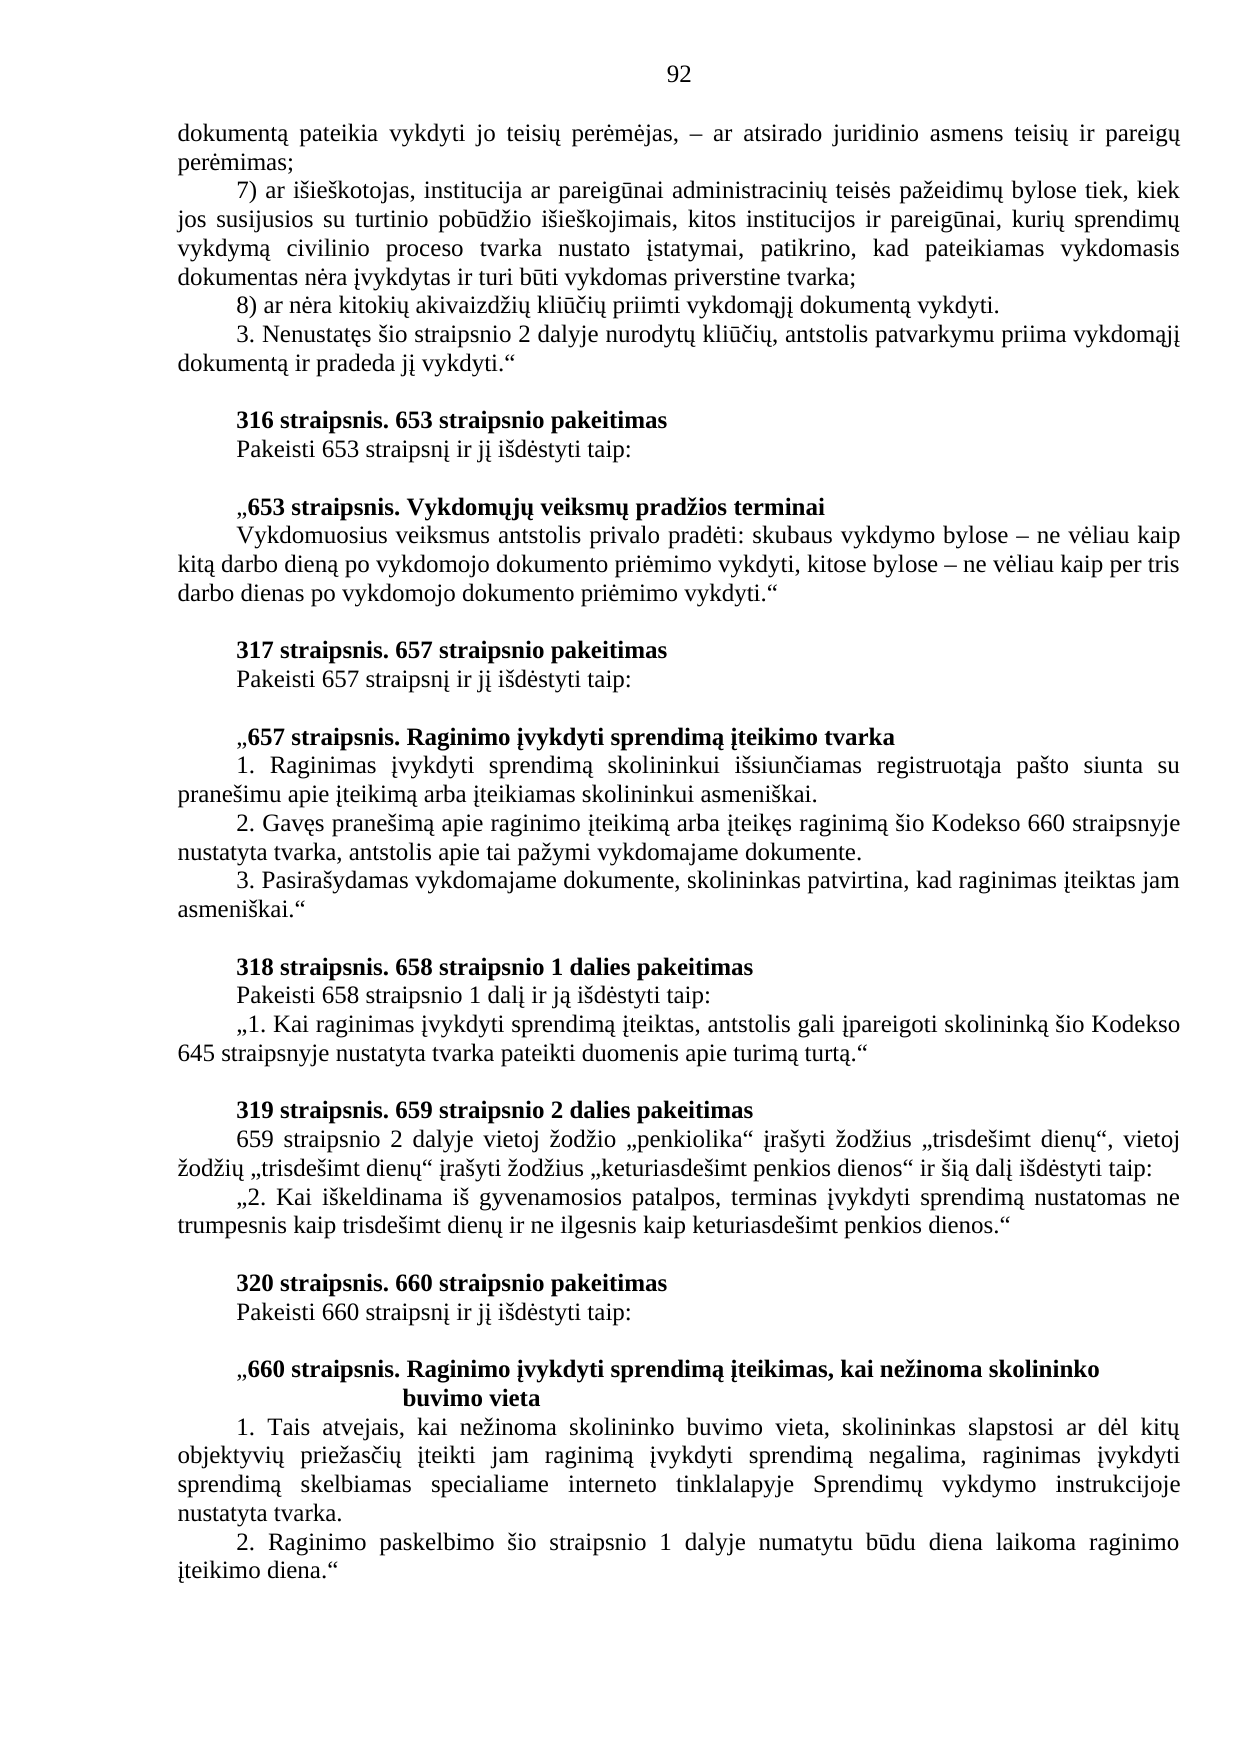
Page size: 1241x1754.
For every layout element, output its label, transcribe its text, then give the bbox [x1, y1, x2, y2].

text „1. Kai raginimas įvykdyti sprendimą įteiktas, antstolis gali įpareigoti skolininką šio Kodekso 645 straipsnyje nustatyta tvarka pateikti duomenis apie turimą turtą.“ [177, 1009, 1181, 1067]
text Vykdomuosius veiksmus antstolis privalo pradėti: skubaus vykdymo bylose – ne vėliau kaip kitą darbo dieną po vykdomojo dokumento priėmimo vykdyti, kitose bylose – ne vėliau kaip per tris darbo dienas po vykdomojo dokumento priėmimo vykdyti.“ [177, 521, 1181, 607]
text 8) ar nėra kitokių akivaizdžių kliūčių priimti vykdomąjį dokumentą vykdyti. [177, 291, 1181, 319]
text 659 straipsnio 2 dalyje vietoj žodžio „penkiolika“ įrašyti žodžius „trisdešimt dienų“, vietoj žodžių „trisdešimt dienų“ įrašyti žodžius „keturiasdešimt penkios dienos“ ir šią dalį išdėstyti taip: [177, 1124, 1181, 1182]
text „653 straipsnis. Vykdomųjų veiksmų pradžios terminai [177, 492, 1181, 521]
text Pakeisti 658 straipsnio 1 dalį ir ją išdėstyti taip: [177, 981, 1181, 1009]
text 2. Gavęs pranešimą apie raginimo įteikimą arba įteikęs raginimą šio Kodekso 660 straipsnyje nustatyta tvarka, antstolis apie tai pažymi vykdomajame dokumente. [177, 808, 1181, 866]
text 1. Tais atvejais, kai nežinoma skolininko buvimo vieta, skolininkas slapstosi ar dėl kitų objektyvių priežasčių įteikti jam raginimą įvykdyti sprendimą negalima, raginimas įvykdyti sprendimą skelbiamas specialiame interneto tinklalapyje Sprendimų vykdymo instrukcijoje nustatyta tvarka. [177, 1412, 1181, 1527]
text 318 straipsnis. 658 straipsnio 1 dalies pakeitimas [177, 952, 1181, 981]
text „657 straipsnis. Raginimo įvykdyti sprendimą įteikimo tvarka [236, 722, 1181, 751]
text 316 straipsnis. 653 straipsnio pakeitimas [177, 406, 1181, 434]
text 320 straipsnis. 660 straipsnio pakeitimas [177, 1268, 1181, 1297]
text 1. Raginimas įvykdyti sprendimą skolininkui išsiunčiamas registruotąja pašto siunta su pranešimu apie įteikimą arba įteikiamas skolininkui asmeniškai. [177, 751, 1181, 808]
text 7) ar išieškotojas, institucija ar pareigūnai administracinių teisės pažeidimų bylose tiek, kiek jos susijusios su turtinio pobūdžio išieškojimais, kitos institucijos ir pareigūnai, kurių sprendimų vykdymą civilinio proceso tvarka nustato įstatymai, patikrino, kad pateikiamas vykdomasis dokumentas nėra įvykdytas ir turi būti vykdomas priverstine tvarka; [177, 176, 1181, 291]
text 3. Pasirašydamas vykdomajame dokumente, skolininkas patvirtina, kad raginimas įteiktas jam asmeniškai.“ [177, 866, 1181, 923]
text 2. Raginimo paskelbimo šio straipsnio 1 dalyje numatytu būdu diena laikoma raginimo įteikimo diena.“ [177, 1527, 1181, 1584]
text dokumentą pateikia vykdyti jo teisių perėmėjas, – ar atsirado juridinio asmens teisių ir pareigų perėmimas; [177, 118, 1181, 176]
text 319 straipsnis. 659 straipsnio 2 dalies pakeitimas [177, 1096, 1181, 1124]
text Pakeisti 660 straipsnį ir jį išdėstyti taip: [177, 1297, 1181, 1326]
text 3. Nenustatęs šio straipsnio 2 dalyje nurodytų kliūčių, antstolis patvarkymu priima vykdomąjį dokumentą ir pradeda jį vykdyti.“ [177, 319, 1181, 377]
text Pakeisti 657 straipsnį ir jį išdėstyti taip: [177, 664, 1181, 693]
text „2. Kai iškeldinama iš gyvenamosios patalpos, terminas įvykdyti sprendimą nustatomas ne trumpesnis kaip trisdešimt dienų ir ne ilgesnis kaip keturiasdešimt penkios dienos.“ [177, 1182, 1181, 1239]
text „660 straipsnis. Raginimo įvykdyti sprendimą įteikimas, kai nežinoma skolininko buvimo vieta [236, 1354, 1181, 1412]
text Pakeisti 653 straipsnį ir jį išdėstyti taip: [177, 434, 1181, 463]
text 317 straipsnis. 657 straipsnio pakeitimas [177, 636, 1181, 664]
